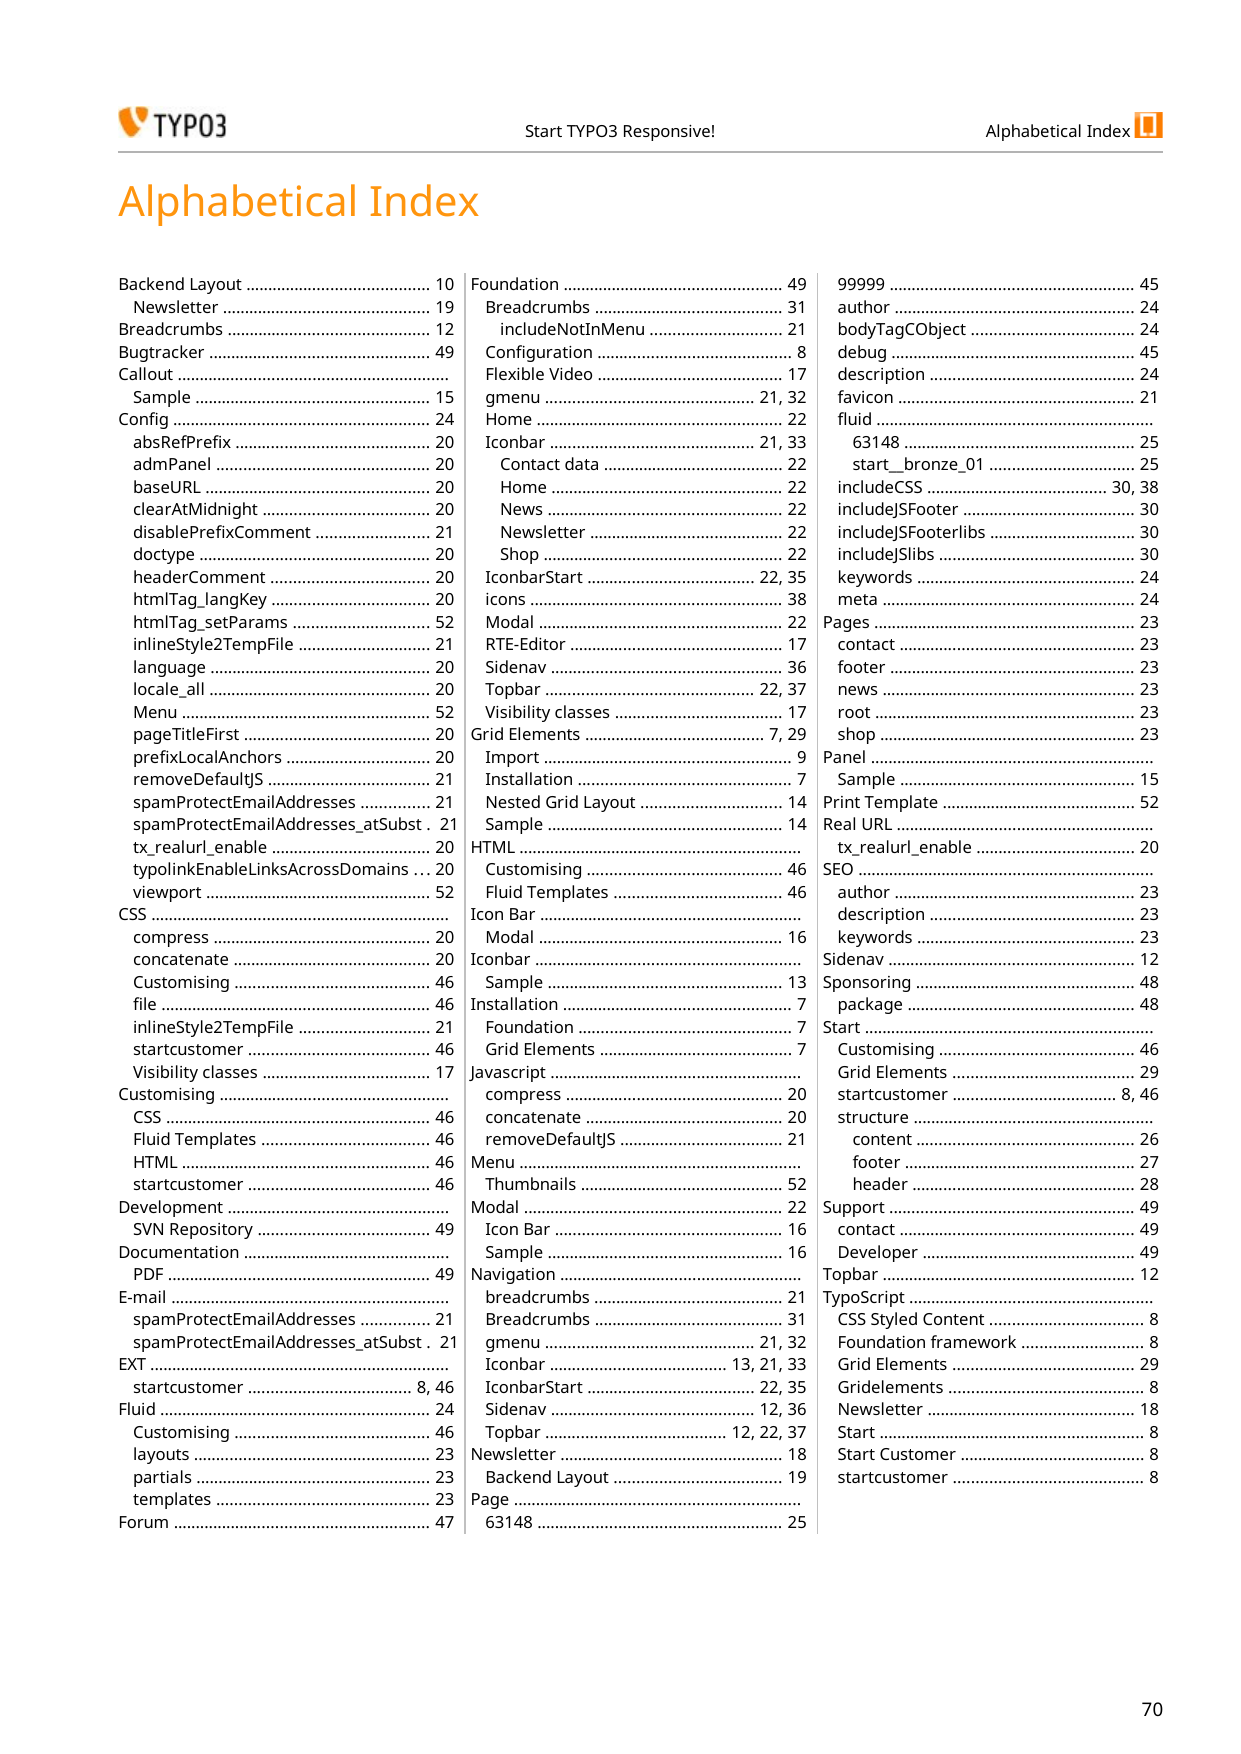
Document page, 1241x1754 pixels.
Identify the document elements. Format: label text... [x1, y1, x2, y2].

text inlineStyle2TempFile 21 [133, 1016, 459, 1038]
text Sample 16 [485, 1241, 811, 1263]
text headerComment 20 [133, 566, 459, 588]
text footer 27 [852, 1151, 1163, 1173]
text spamProtectEmailAddresses 21 [133, 791, 459, 813]
text 63148 25 [485, 1511, 811, 1533]
text icons 38 [485, 588, 811, 611]
text Customising 46 [133, 1421, 459, 1443]
text includeJSlibs 30 [837, 543, 1163, 566]
text compress 20 [485, 1083, 811, 1106]
text spamProtectEmailAddresses_atSubst 21 [133, 813, 459, 836]
text Callout [118, 363, 459, 386]
text Menu 52 [133, 701, 459, 723]
text Newsletter 19 [133, 296, 459, 318]
text breadcrumbs 21 [485, 1286, 811, 1308]
text Iconbar [470, 948, 811, 971]
text keywords 23 [837, 926, 1163, 948]
subtitle Alphabetical Index [118, 172, 1163, 229]
text Configuration 8 [485, 341, 811, 363]
text Gridelements 8 [837, 1376, 1163, 1398]
text Sponsoring 48 [823, 971, 1163, 993]
text Visibility classes 17 [485, 701, 811, 723]
text Foundation framework 8 [837, 1331, 1163, 1353]
text Modal 22 [470, 1196, 811, 1218]
text file 46 [133, 993, 459, 1016]
text Development [118, 1196, 459, 1218]
text contact 23 [837, 633, 1163, 656]
text doctype 20 [133, 543, 459, 566]
text Newsletter 18 [470, 1443, 811, 1466]
text 63148 25 [852, 431, 1163, 453]
text startcustomer 8, 46 [837, 1083, 1163, 1106]
text Customising [118, 1083, 459, 1106]
text Breadcrumbs 31 [485, 296, 811, 318]
text Start [823, 1016, 1163, 1038]
text tx_realurl_enable 20 [133, 836, 459, 858]
text language 20 [133, 656, 459, 678]
text structure [837, 1106, 1163, 1128]
text contact 49 [837, 1218, 1163, 1241]
text description 24 [837, 363, 1163, 386]
text typolinkEnableLinksAcrossDomains 20 [133, 858, 459, 881]
text meta 24 [837, 588, 1163, 611]
text Javascript [470, 1061, 811, 1083]
text Sidenav 12 [823, 948, 1163, 971]
text Grid Elements 29 [837, 1353, 1163, 1376]
text Topbar 12 [823, 1263, 1163, 1286]
text fluid [837, 408, 1163, 431]
text Contact data 22 [500, 453, 811, 476]
text inlineStyle2TempFile 21 [133, 633, 459, 656]
text Pages 23 [823, 611, 1163, 633]
text IconbarStart 22, 35 [485, 1376, 811, 1398]
text PDF 49 [133, 1263, 459, 1286]
text IconbarStart 22, 35 [485, 566, 811, 588]
text news 23 [837, 678, 1163, 701]
text startcustomer 8 [837, 1466, 1163, 1488]
text Grid Elements 29 [837, 1061, 1163, 1083]
text concatenate 20 [485, 1106, 811, 1128]
text debug 45 [837, 341, 1163, 363]
text Sample 13 [485, 971, 811, 993]
text content 26 [852, 1128, 1163, 1151]
text includeCSS 30, 38 [837, 476, 1163, 498]
text root 23 [837, 701, 1163, 723]
text Page [470, 1488, 811, 1511]
text Fluid 24 [118, 1398, 459, 1421]
text Installation 7 [485, 768, 811, 791]
picture [1134, 112, 1163, 138]
text templates 23 [133, 1488, 459, 1511]
text tx_realurl_enable 20 [837, 836, 1163, 858]
text Start 8 [837, 1421, 1163, 1443]
text author 23 [837, 881, 1163, 903]
text Newsletter 22 [500, 521, 811, 543]
text baseURL 20 [133, 476, 459, 498]
text Backend Layout 10 [118, 273, 459, 296]
text description 23 [837, 903, 1163, 926]
text Documentation [118, 1241, 459, 1263]
text Fluid Templates 46 [485, 881, 811, 903]
text Grid Elements 7 [485, 1038, 811, 1061]
text prefixLocalAnchors 20 [133, 746, 459, 768]
text Sample 15 [133, 386, 459, 408]
text Home 22 [500, 476, 811, 498]
picture [118, 106, 227, 138]
text Iconbar 13, 21, 33 [485, 1353, 811, 1376]
text includeNotInMenu 21 [500, 318, 811, 341]
text Sidenav 12, 36 [485, 1398, 811, 1421]
text removeDefaultJS 21 [485, 1128, 811, 1151]
text htmlTag_setParams 52 [133, 611, 459, 633]
text concatenate 20 [133, 948, 459, 971]
text Fluid Templates 46 [133, 1128, 459, 1151]
text includeJSFooter 30 [837, 498, 1163, 521]
text partials 23 [133, 1466, 459, 1488]
text Forum 47 [118, 1511, 459, 1533]
text layouts 23 [133, 1443, 459, 1466]
text Topbar 12, 22, 37 [485, 1421, 811, 1443]
text Icon Bar [470, 903, 811, 926]
text Visibility classes 17 [133, 1061, 459, 1083]
text Config 24 [118, 408, 459, 431]
text CSS 46 [133, 1106, 459, 1128]
text htmlTag_langKey 20 [133, 588, 459, 611]
text shop 23 [837, 723, 1163, 746]
text Shop 22 [500, 543, 811, 566]
text HTML 46 [133, 1151, 459, 1173]
text header 28 [852, 1173, 1163, 1196]
text Flexible Video 17 [485, 363, 811, 386]
text Iconbar 21, 33 [485, 431, 811, 453]
text Backend Layout 19 [485, 1466, 811, 1488]
text compress 20 [133, 926, 459, 948]
text EXT [118, 1353, 459, 1376]
text keywords 24 [837, 566, 1163, 588]
text spamProtectEmailAddresses_atSubst 21 [133, 1331, 459, 1353]
text viewport 52 [133, 881, 459, 903]
text startcustomer 8, 46 [133, 1376, 459, 1398]
text Print Template 52 [823, 791, 1163, 813]
text pageTitleFirst 20 [133, 723, 459, 746]
text Customising 46 [133, 971, 459, 993]
text Sample 15 [837, 768, 1163, 791]
text Thumbnails 52 [485, 1173, 811, 1196]
text absRefPrefix 20 [133, 431, 459, 453]
text RTE-Editor 17 [485, 633, 811, 656]
text startcustomer 46 [133, 1173, 459, 1196]
text News 22 [500, 498, 811, 521]
text startcustomer 46 [133, 1038, 459, 1061]
text Support 49 [823, 1196, 1163, 1218]
text disablePrefixComment 21 [133, 521, 459, 543]
text Topbar 22, 37 [485, 678, 811, 701]
text gmenu 21, 32 [485, 1331, 811, 1353]
text Panel [823, 746, 1163, 768]
text Grid Elements 7, 29 [470, 723, 811, 746]
text author 24 [837, 296, 1163, 318]
text Menu [470, 1151, 811, 1173]
text favicon 21 [837, 386, 1163, 408]
text removeDefaultJS 21 [133, 768, 459, 791]
text CSS [118, 903, 459, 926]
text Sidenav 36 [485, 656, 811, 678]
text HTML [470, 836, 811, 858]
text Import 9 [485, 746, 811, 768]
text SVN Repository 49 [133, 1218, 459, 1241]
text gmenu 21, 32 [485, 386, 811, 408]
text CSS Styled Content 8 [837, 1308, 1163, 1331]
text Developer 49 [837, 1241, 1163, 1263]
text TypoScript [823, 1286, 1163, 1308]
text Nested Grid Layout 14 [485, 791, 811, 813]
text spamProtectEmailAddresses 21 [133, 1308, 459, 1331]
text footer 23 [837, 656, 1163, 678]
text admPanel 20 [133, 453, 459, 476]
text Start Customer 8 [837, 1443, 1163, 1466]
text Foundation 7 [485, 1016, 811, 1038]
text Modal 22 [485, 611, 811, 633]
text Customising 46 [837, 1038, 1163, 1061]
text Newsletter 18 [837, 1398, 1163, 1421]
text 99999 45 [837, 273, 1163, 296]
text locale_all 20 [133, 678, 459, 701]
text Home 22 [485, 408, 811, 431]
text clearAtMidnight 20 [133, 498, 459, 521]
text Foundation 49 [470, 273, 811, 296]
text Customising 46 [485, 858, 811, 881]
text bodyTagCObject 24 [837, 318, 1163, 341]
text Breadcrumbs 12 [118, 318, 459, 341]
text Bugtracker 49 [118, 341, 459, 363]
text Real URL [823, 813, 1163, 836]
text Installation 7 [470, 993, 811, 1016]
text Navigation [470, 1263, 811, 1286]
text Modal 16 [485, 926, 811, 948]
text Breadcrumbs 31 [485, 1308, 811, 1331]
text SEO [823, 858, 1163, 881]
text includeJSFooterlibs 30 [837, 521, 1163, 543]
text E-mail [118, 1286, 459, 1308]
text start__bronze_01 25 [852, 453, 1163, 476]
text Icon Bar 16 [485, 1218, 811, 1241]
text Sample 14 [485, 813, 811, 836]
text package 48 [837, 993, 1163, 1016]
